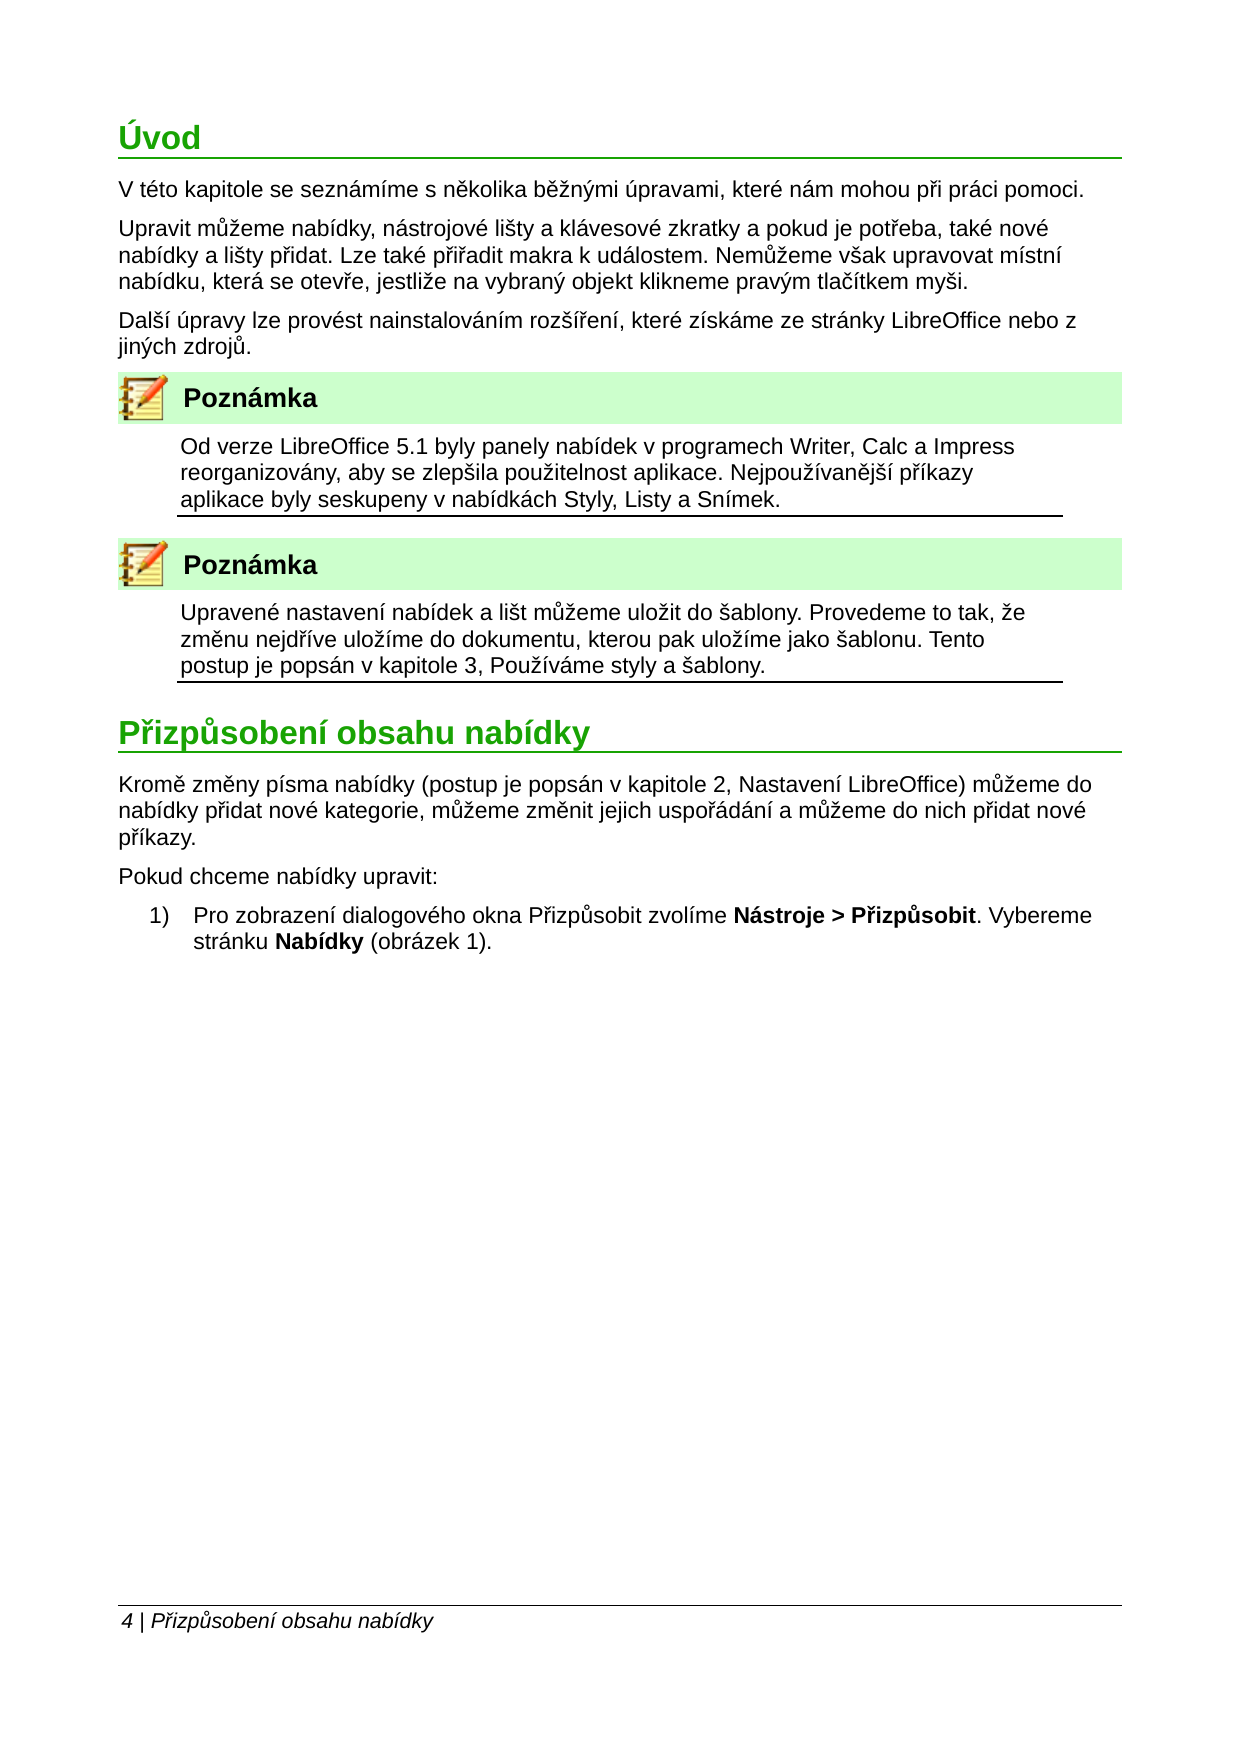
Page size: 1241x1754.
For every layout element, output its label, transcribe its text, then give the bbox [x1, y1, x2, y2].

list Pokud chceme nabídky upravit: [118, 863, 1122, 889]
subtitle Přizpůsobení obsahu nabídky [118, 713, 1122, 751]
subtitle Úvod [118, 118, 1122, 157]
subtitle Poznámka [118, 538, 1122, 590]
text Kromě změny písma nabídky (postup je popsán v kapitole 2, Nastavení LibreOffice) můžeme do nabídky přidat nové kategorie, můžeme změnit jejich uspořádání a můžeme do nich přidat nové příkazy. [118, 771, 1122, 850]
text Upravit můžeme nabídky, nástrojové lišty a klávesové zkratky a pokud je potřeba, také nové nabídky a lišty přidat. Lze také přiřadit makra k událostem. Nemůžeme však upravovat místní nabídku, která se otevře, jestliže na vybraný objekt klikneme pravým tlačítkem myši. [118, 215, 1122, 294]
text Upravené nastavení nabídek a lišt můžeme uložit do šablony. Provedeme to tak, že změnu nejdříve uložíme do dokumentu, kterou pak uložíme jako šablonu. Tento postup je popsán v kapitole 3, Používáme styly a šablony. [177, 596, 1063, 681]
subtitle Poznámka [118, 372, 1122, 424]
list Pro zobrazení dialogového okna Přizpůsobit zvolíme Nástroje > Přizpůsobit. Vybereme stránku Nabídky (obrázek 1). [169, 902, 1122, 954]
text Další úpravy lze provést nainstalováním rozšíření, které získáme ze stránky LibreOffice nebo z jiných zdrojů. [118, 307, 1122, 359]
picture [119, 373, 170, 424]
picture [119, 539, 170, 590]
text V této kapitole se seznámíme s několika běžnými úpravami, které nám mohou při práci pomoci. [118, 176, 1122, 203]
text Od verze LibreOffice 5.1 byly panely nabídek v programech Writer, Calc a Impress reorganizovány, aby se zlepšila použitelnost aplikace. Nejpoužívanější příkazy aplikace byly seskupeny v nabídkách Styly, Listy a Snímek. [177, 430, 1063, 515]
